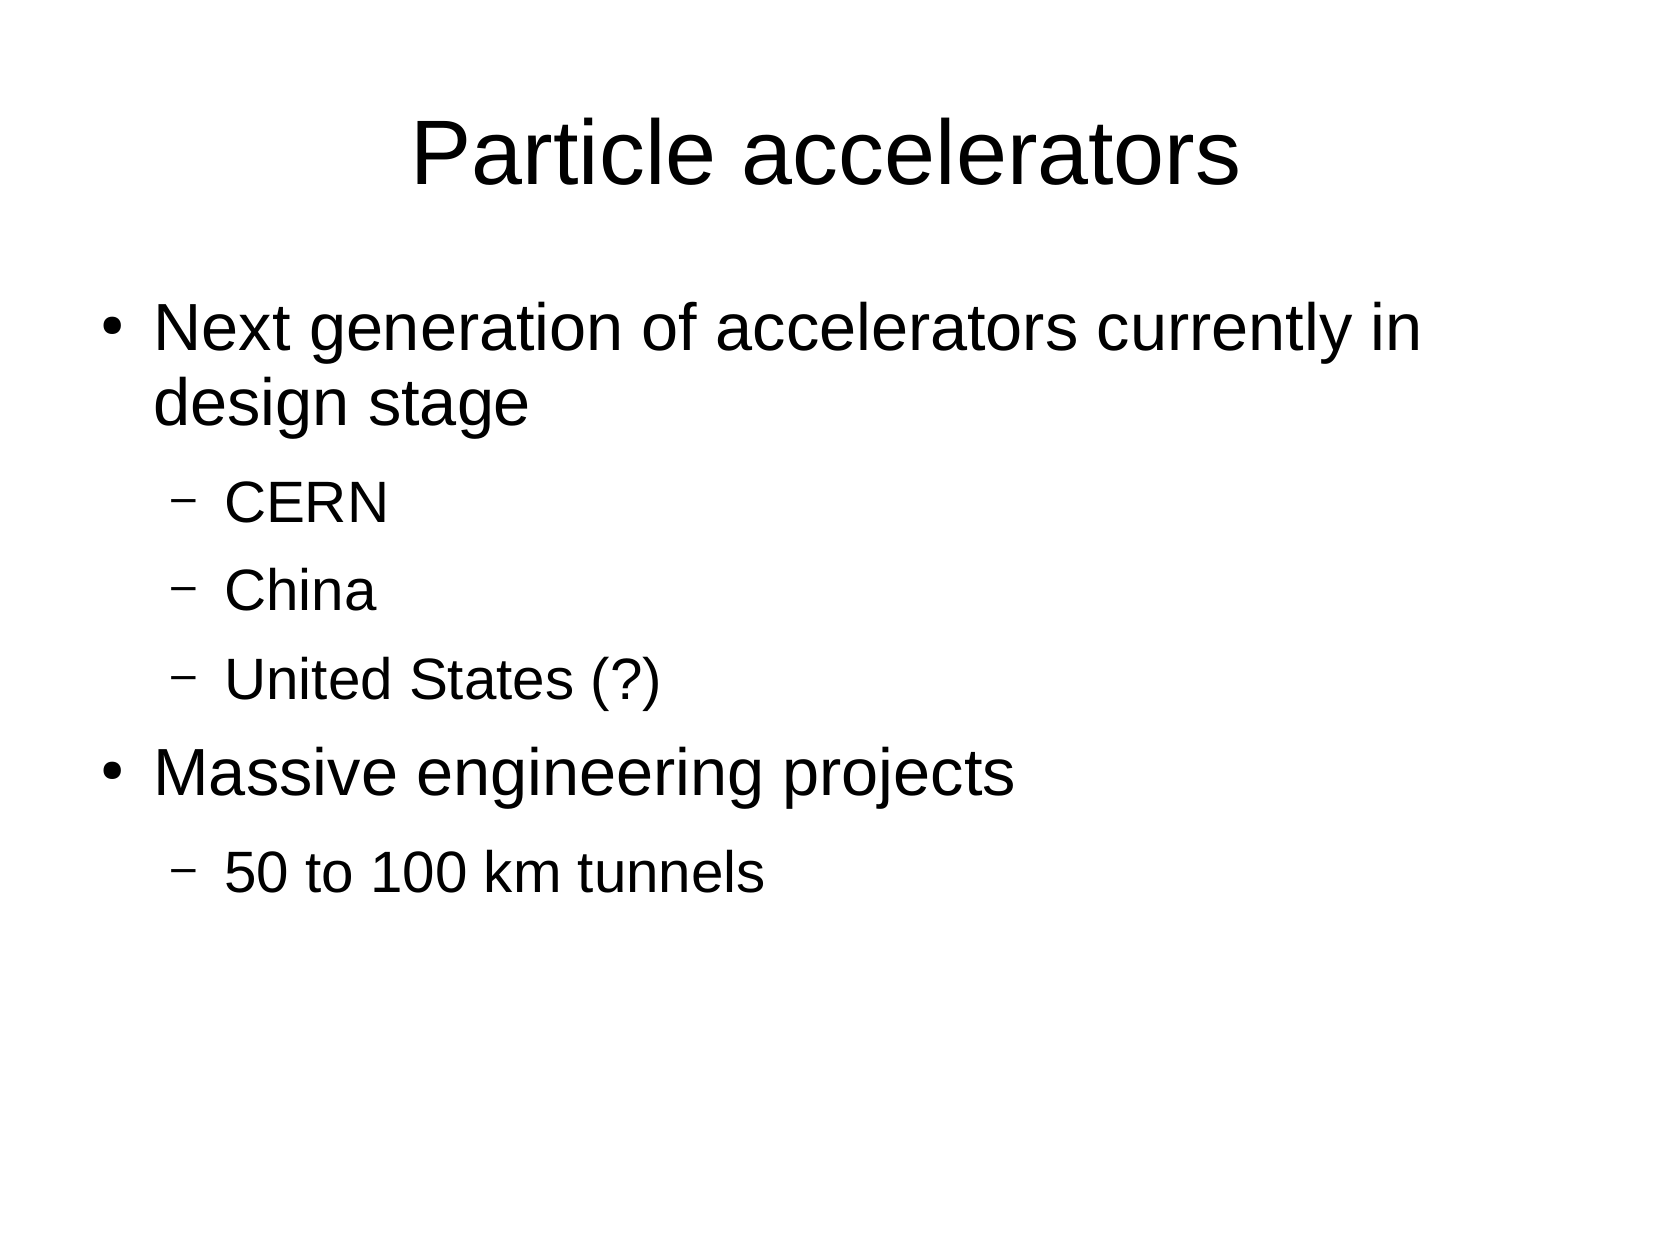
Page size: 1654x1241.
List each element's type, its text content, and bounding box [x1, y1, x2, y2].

list Next generation of accelerators currently in design stage CERN China United States (?) Massive engineering projects 50 to 100 km tunnels [82, 290, 1571, 1010]
title Particle accelerators [82, 49, 1571, 257]
